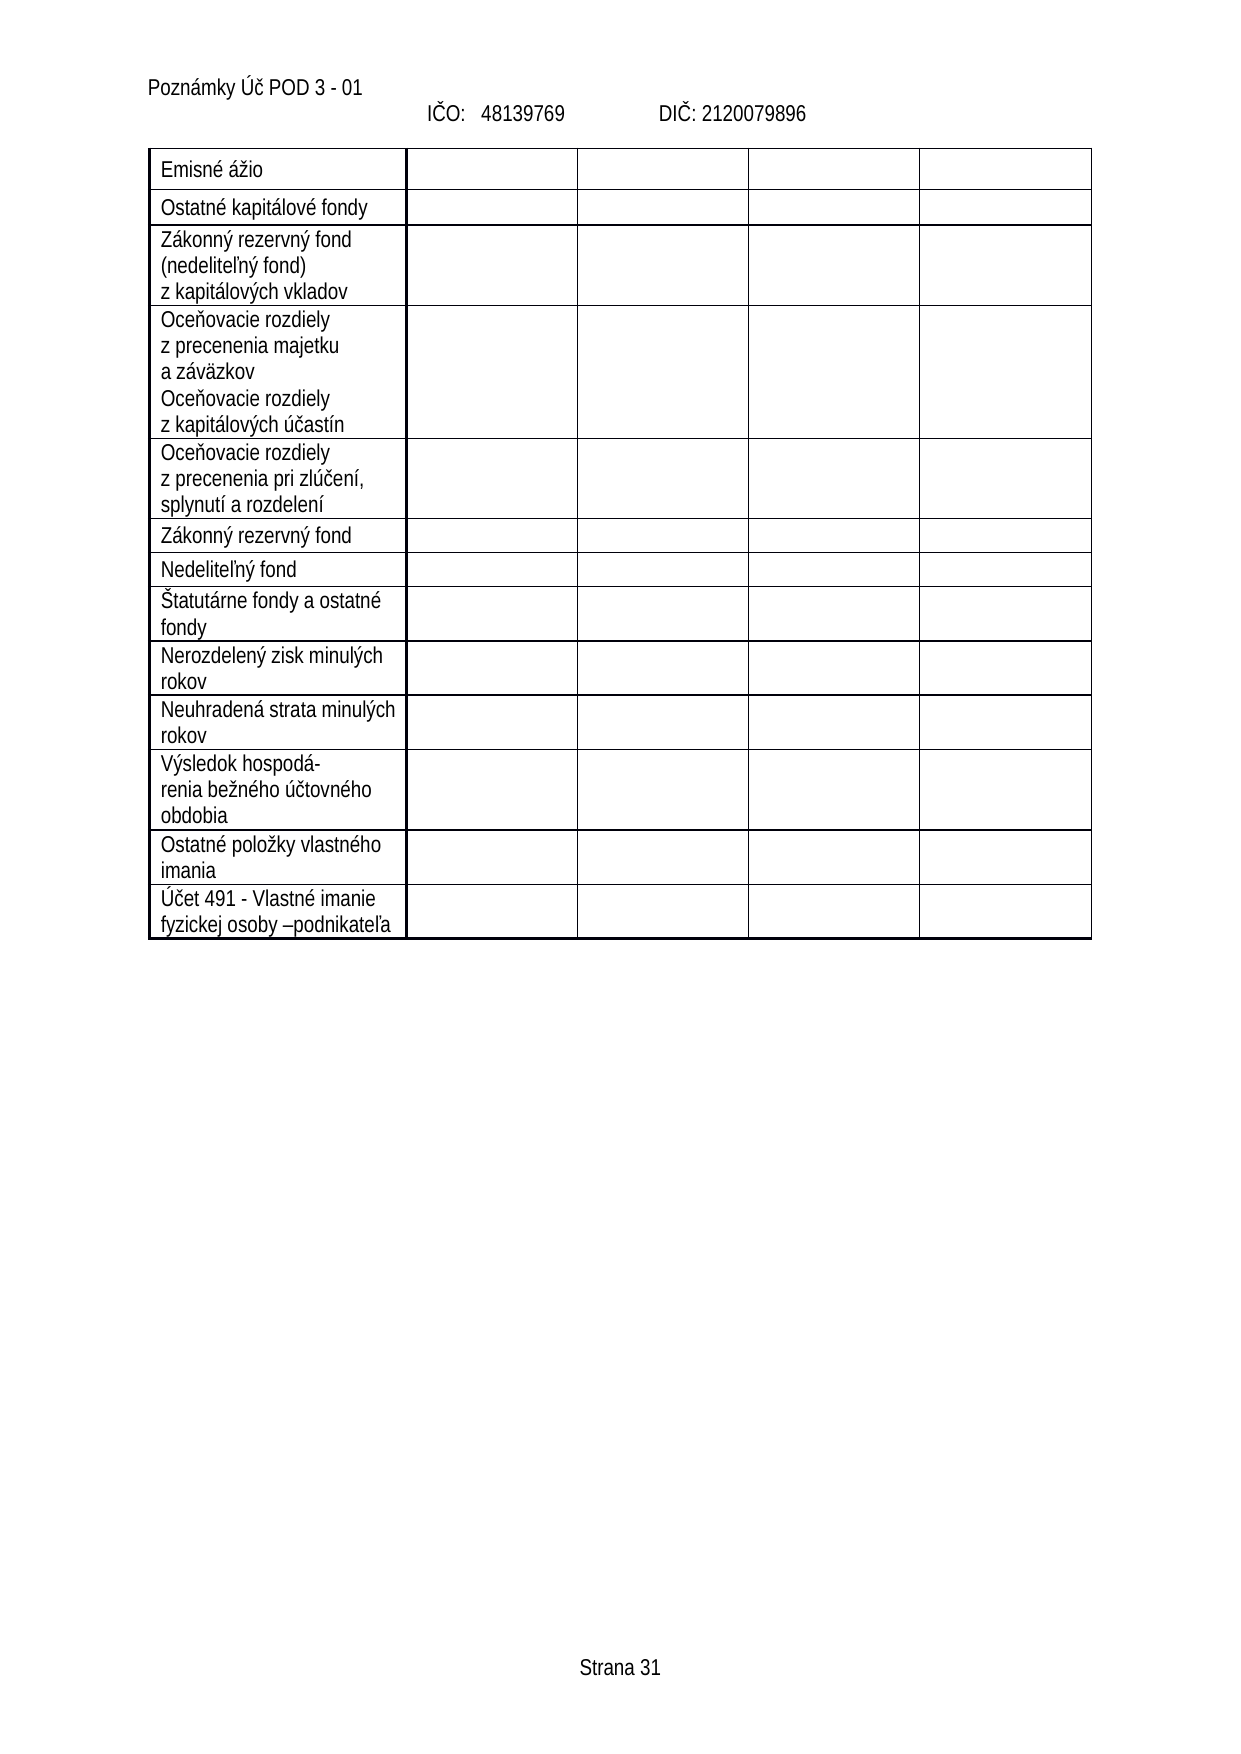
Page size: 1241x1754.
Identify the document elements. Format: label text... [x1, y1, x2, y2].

table_cell [920, 226, 1091, 304]
table_cell [578, 190, 748, 223]
table_cell [578, 385, 748, 437]
table_cell Nerozdelený zisk minulých rokov [151, 642, 405, 694]
table_cell Účet 491 - Vlastné imanie fyzickej osoby –podnikateľa [151, 885, 405, 937]
table_cell [920, 190, 1091, 223]
table_cell [749, 149, 919, 189]
table_cell [920, 553, 1091, 586]
table_cell [578, 306, 748, 385]
table_cell [408, 519, 577, 552]
table_cell [578, 439, 748, 517]
table_cell [749, 519, 919, 552]
table_cell [578, 885, 748, 937]
table_cell [749, 885, 919, 937]
table_cell [408, 439, 577, 517]
table_cell [749, 750, 919, 829]
table_cell Štatutárne fondy a ostatné fondy [151, 587, 405, 640]
table_cell [408, 642, 577, 694]
table_cell Oceňovacie rozdiely z precenenia pri zlúčení, splynutí a rozdelení [151, 439, 405, 517]
table_cell [578, 587, 748, 640]
table_cell [408, 306, 577, 385]
table_cell [408, 696, 577, 748]
table_cell [408, 831, 577, 883]
table_cell [578, 226, 748, 304]
table_cell [749, 831, 919, 883]
table_cell [920, 149, 1091, 189]
table_cell Ostatné kapitálové fondy [151, 190, 405, 223]
table_cell Zákonný rezervný fond [151, 519, 405, 552]
table_cell [749, 587, 919, 640]
table_cell [408, 149, 577, 189]
table_cell [920, 587, 1091, 640]
table_cell [920, 439, 1091, 517]
table_cell [920, 306, 1091, 385]
table_cell Emisné ážio [151, 149, 405, 189]
table_cell Zákonný rezervný fond (nedeliteľný fond) z kapitálových vkladov [151, 226, 405, 304]
table_cell [408, 190, 577, 223]
table_cell [749, 439, 919, 517]
table_cell [920, 750, 1091, 829]
table_cell [408, 885, 577, 937]
table_cell [578, 696, 748, 748]
table_cell [408, 587, 577, 640]
table_cell [408, 226, 577, 304]
table_cell [749, 226, 919, 304]
table_cell [578, 831, 748, 883]
table_cell Ostatné položky vlastného imania [151, 831, 405, 883]
table_cell [920, 696, 1091, 748]
table_cell [578, 553, 748, 586]
table_cell [408, 750, 577, 829]
table_cell [408, 385, 577, 437]
table_cell [749, 190, 919, 223]
table_cell [749, 385, 919, 437]
table_cell [920, 885, 1091, 937]
table_cell [408, 553, 577, 586]
table_cell [578, 642, 748, 694]
table_cell [920, 385, 1091, 437]
table_cell [578, 750, 748, 829]
table_cell [578, 149, 748, 189]
table_cell Neuhradená strata minulých rokov [151, 696, 405, 748]
table_cell Oceňovacie rozdiely z precenenia majetku a záväzkov [151, 306, 405, 385]
table_cell [749, 306, 919, 385]
table_cell Nedeliteľný fond [151, 553, 405, 586]
table_cell Oceňovacie rozdiely z kapitálových účastín [151, 385, 405, 437]
table_cell [749, 553, 919, 586]
table_cell Výsledok hospodá-renia bežného účtovného obdobia [151, 750, 405, 829]
table_cell [749, 696, 919, 748]
table_cell [578, 519, 748, 552]
table_cell [749, 642, 919, 694]
table_cell [920, 642, 1091, 694]
table_cell [920, 519, 1091, 552]
table_cell [920, 831, 1091, 883]
